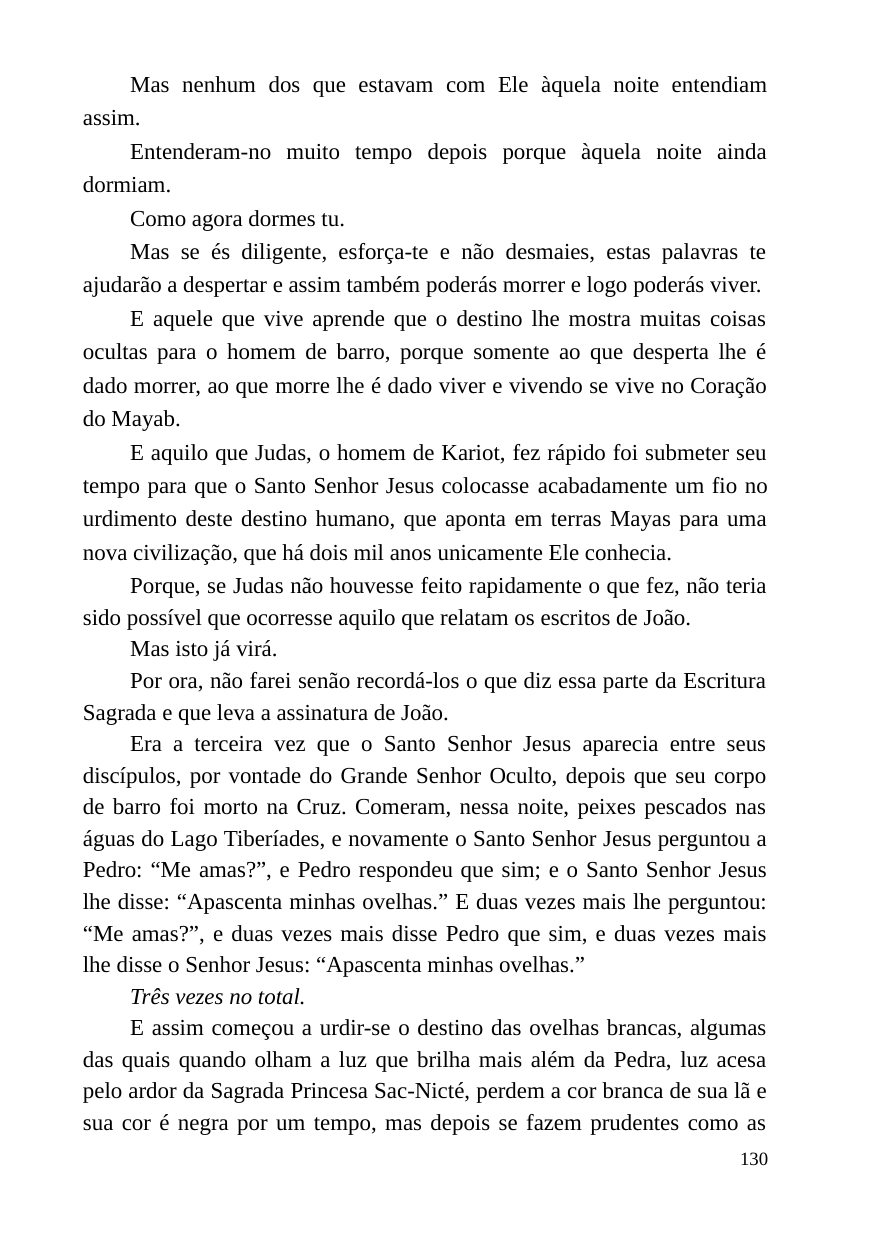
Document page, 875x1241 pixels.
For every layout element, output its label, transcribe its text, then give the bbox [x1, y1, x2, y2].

text Mas isto já virá. [83, 636, 768, 662]
text Três vezes no total. [83, 983, 768, 1009]
text Entenderam-no muito tempo depois porque àquela noite ainda dormiam. [83, 138, 768, 197]
text E aquilo que Judas, o homem de Kariot, fez rápido foi submeter seu tempo para que o Santo Senhor Jesus colocasse acabadamente um fio no urdimento deste destino humano, que aponta em terras Mayas para uma nova civilização, que há dois mil anos unicamente Ele conhecia. [83, 439, 768, 565]
text Como agora dormes tu. [83, 204, 768, 231]
text Mas nenhum dos que estavam com Ele àquela noite entendiam assim. [83, 71, 768, 131]
text E assim começou a urdir-se o destino das ovelhas brancas, algumas das quais quando olham a luz que brilha mais além da Pedra, luz acesa pelo ardor da Sagrada Princesa Sac-Nicté, perdem a cor branca de sua lã e sua cor é negra por um tempo, mas depois se fazem prudentes como as [83, 1014, 768, 1135]
text Porque, se Judas não houvesse feito rapidamente o que fez, não teria sido possível que ocorresse aquilo que relatam os escritos de João. [83, 572, 768, 630]
text Era a terceira vez que o Santo Senhor Jesus aparecia entre seus discípulos, por vontade do Grande Senhor Oculto, depois que seu corpo de barro foi morto na Cruz. Comeram, nessa noite, peixes pescados nas águas do Lago Tiberíades, e novamente o Santo Senhor Jesus perguntou a Pedro: “Me amas?”, e Pedro respondeu que sim; e o Santo Senhor Jesus lhe disse: “Apascenta minhas ovelhas.” E duas vezes mais lhe perguntou: “Me amas?”, e duas vezes mais disse Pedro que sim, e duas vezes mais lhe disse o Senhor Jesus: “Apascenta minhas ovelhas.” [83, 730, 768, 977]
text E aquele que vive aprende que o destino lhe mostra muitas coisas ocultas para o homem de barro, porque somente ao que desperta lhe é dado morrer, ao que morre lhe é dado viver e vivendo se vive no Coração do Mayab. [83, 305, 768, 432]
text Por ora, não farei senão recordá-los o que diz essa parte da Escritura Sagrada e que leva a assinatura de João. [83, 667, 768, 725]
text Mas se és diligente, esforça-te e não desmaies, estas palavras te ajudarão a despertar e assim também poderás morrer e logo poderás viver. [83, 238, 768, 298]
